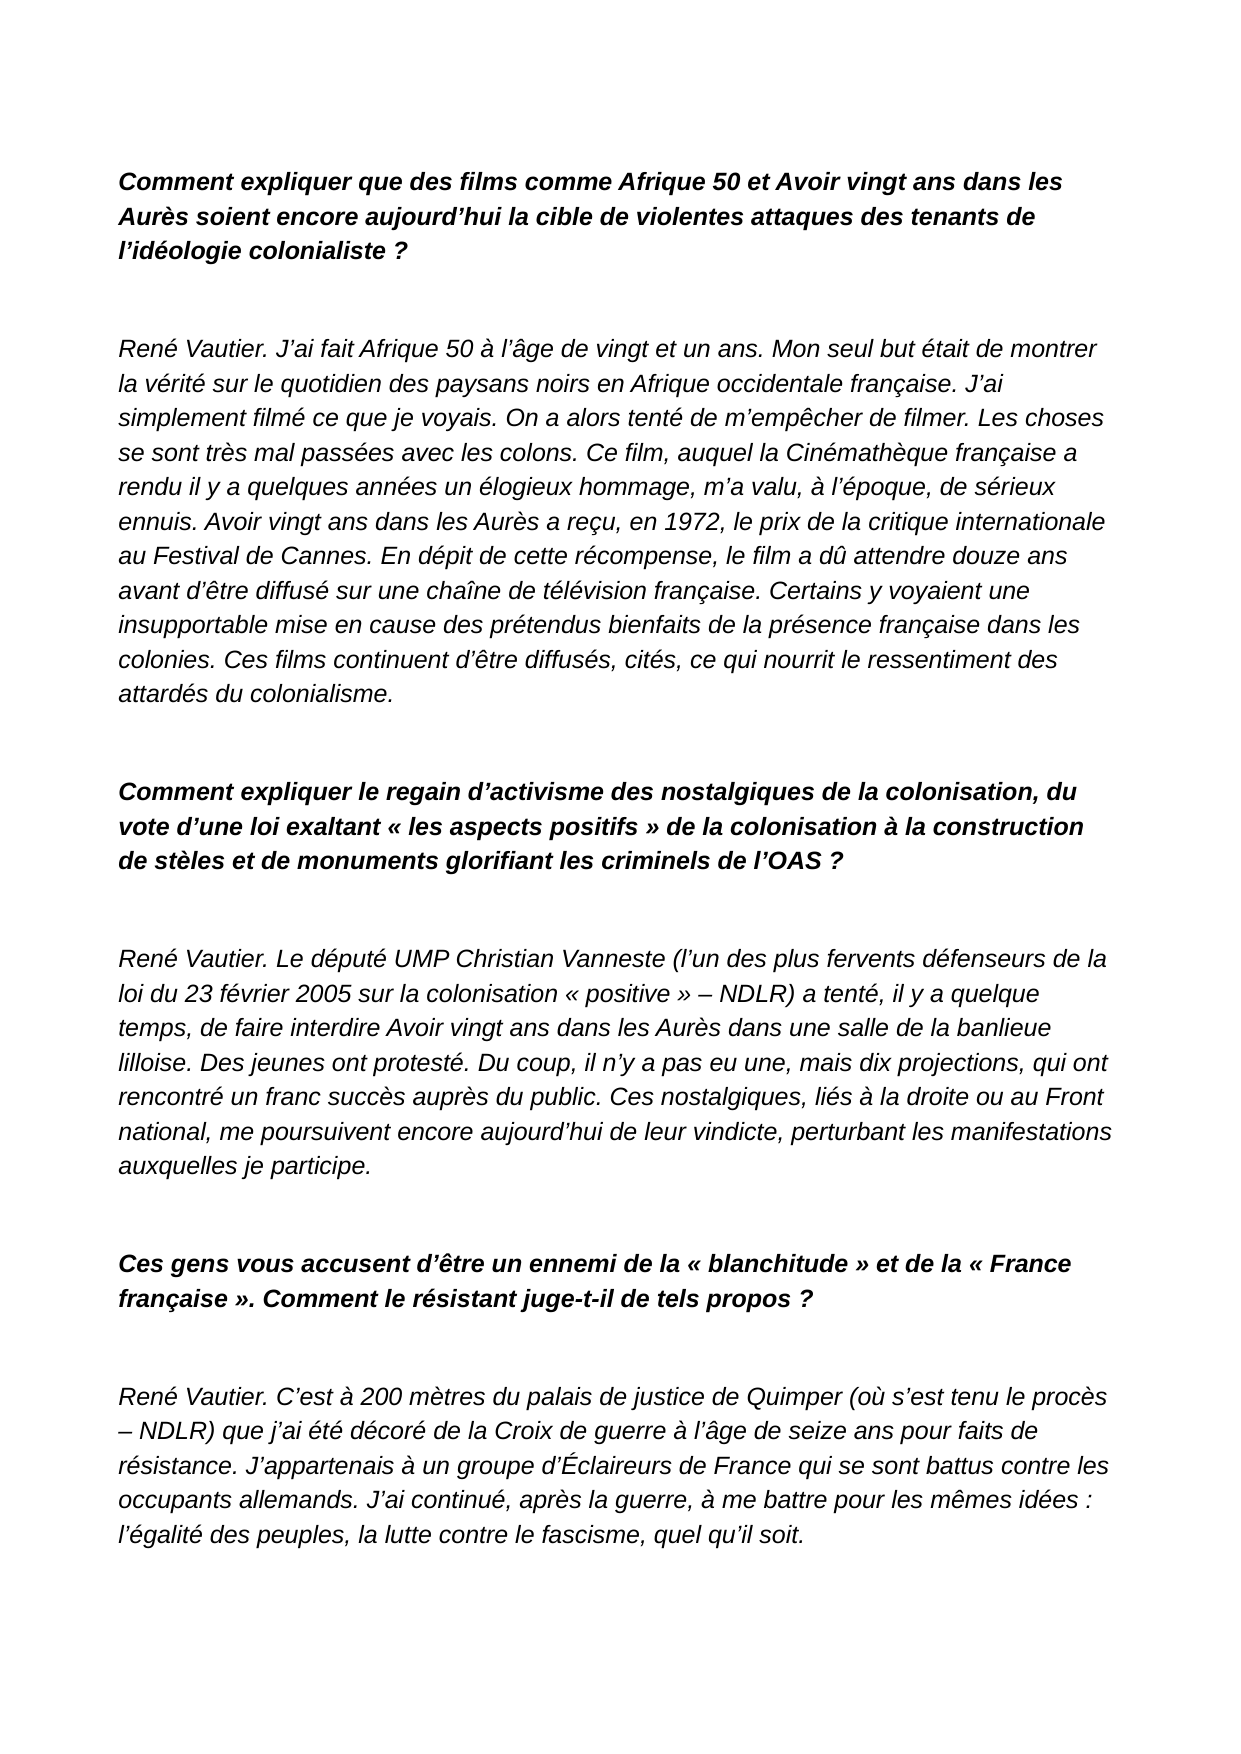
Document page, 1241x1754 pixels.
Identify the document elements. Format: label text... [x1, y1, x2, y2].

text Comment expliquer que des films comme Afrique 50 et Avoir vingt ans dans les Aurès soient encore aujourd’hui la cible de violentes attaques des tenants de l’idéologie colonialiste ? [118, 167, 1122, 265]
text René Vautier. Le député UMP Christian Vanneste (l’un des plus fervents défenseurs de la loi du 23 février 2005 sur la colonisation « positive » – NDLR) a tenté, il y a quelque temps, de faire interdire Avoir vingt ans dans les Aurès dans une salle de la banlieue lilloise. Des jeunes ont protesté. Du coup, il n’y a pas eu une, mais dix projections, qui ont rencontré un franc succès auprès du public. Ces nostalgiques, liés à la droite ou au Front national, me poursuivent encore aujourd’hui de leur vindicte, perturbant les manifestations auxquelles je participe. [118, 944, 1122, 1180]
text René Vautier. C’est à 200 mètres du palais de justice de Quimper (où s’est tenu le procès – NDLR) que j’ai été décoré de la Croix de guerre à l’âge de seize ans pour faits de résistance. J’appartenais à un groupe d’Éclaireurs de France qui se sont battus contre les occupants allemands. J’ai continué, après la guerre, à me battre pour les mêmes idées : l’égalité des peuples, la lutte contre le fascisme, quel qu’il soit. [118, 1382, 1122, 1548]
text Comment expliquer le regain d’activisme des nostalgiques de la colonisation, du vote d’une loi exaltant « les aspects positifs » de la colonisation à la construction de stèles et de monuments glorifiant les criminels de l’OAS ? [118, 777, 1122, 875]
text René Vautier. J’ai fait Afrique 50 à l’âge de vingt et un ans. Mon seul but était de montrer la vérité sur le quotidien des paysans noirs en Afrique occidentale française. J’ai simplement filmé ce que je voyais. On a alors tenté de m’empêcher de filmer. Les choses se sont très mal passées avec les colons. Ce film, auquel la Cinémathèque française a rendu il y a quelques années un élogieux hommage, m’a valu, à l’époque, de sérieux ennuis. Avoir vingt ans dans les Aurès a reçu, en 1972, le prix de la critique internationale au Festival de Cannes. En dépit de cette récompense, le film a dû attendre douze ans avant d’être diffusé sur une chaîne de télévision française. Certains y voyaient une insupportable mise en cause des prétendus bienfaits de la présence française dans les colonies. Ces films continuent d’être diffusés, cités, ce qui nourrit le ressentiment des attardés du colonialisme. [118, 334, 1122, 708]
text Ces gens vous accusent d’être un ennemi de la « blanchitude » et de la « France française ». Comment le résistant juge-t-il de tels propos ? [118, 1249, 1122, 1312]
